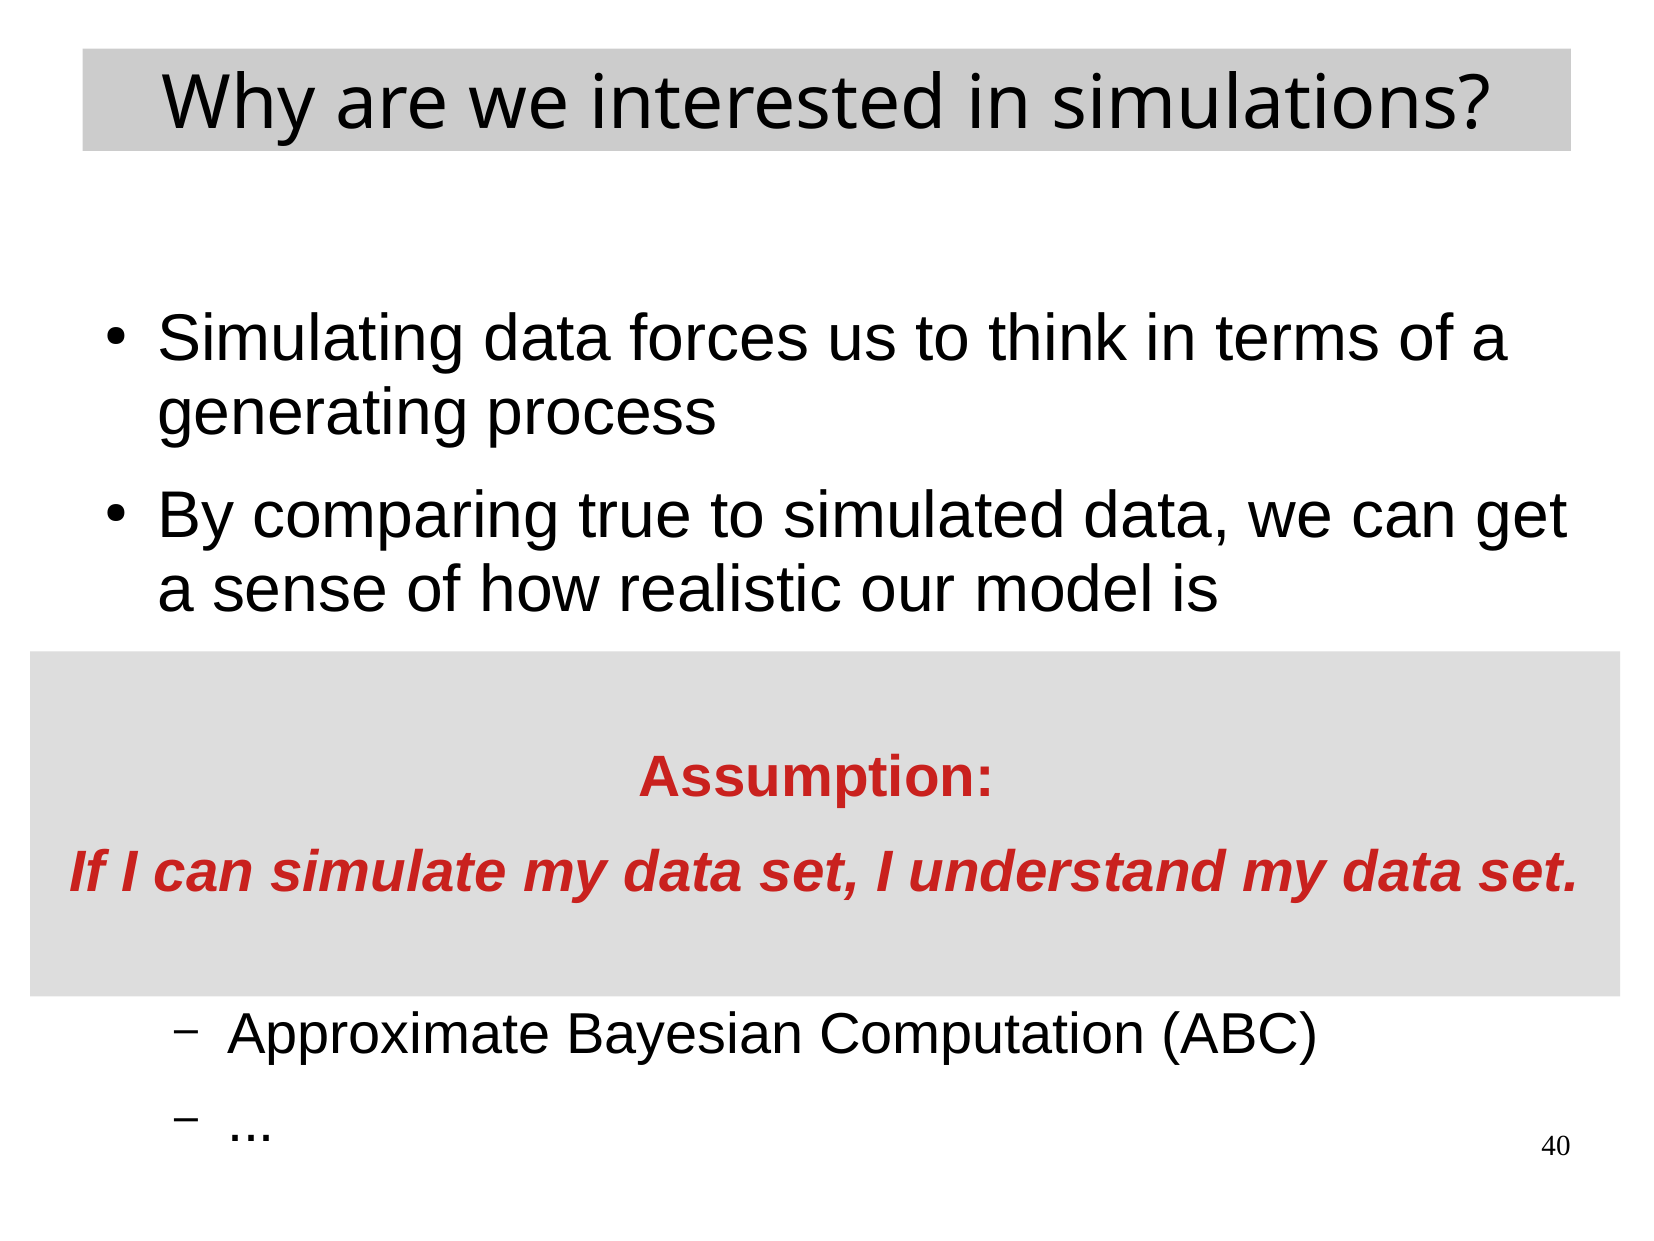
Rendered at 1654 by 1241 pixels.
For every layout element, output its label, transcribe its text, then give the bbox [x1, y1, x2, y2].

list Simulating data forces us to think in terms of a generating process By comparing true to simulated data, we can get a sense of how realistic our model is Simulations are also central to a lot of inferential problems: Validation of inference methods Posterior predictive tests Approximate Bayesian Computation (ABC) ... [86, 300, 1576, 651]
text_box Assumption: If I can simulate my data set, I understand my data set. [30, 651, 1621, 997]
title Why are we interested in simulations? [82, 49, 1571, 151]
list Simulating data forces us to think in terms of a generating process By comparing true to simulated data, we can get a sense of how realistic our model is Simulations are also central to a lot of inferential problems: Validation of inference methods Posterior predictive tests Approximate Bayesian Computation (ABC) ... [86, 997, 1576, 1156]
